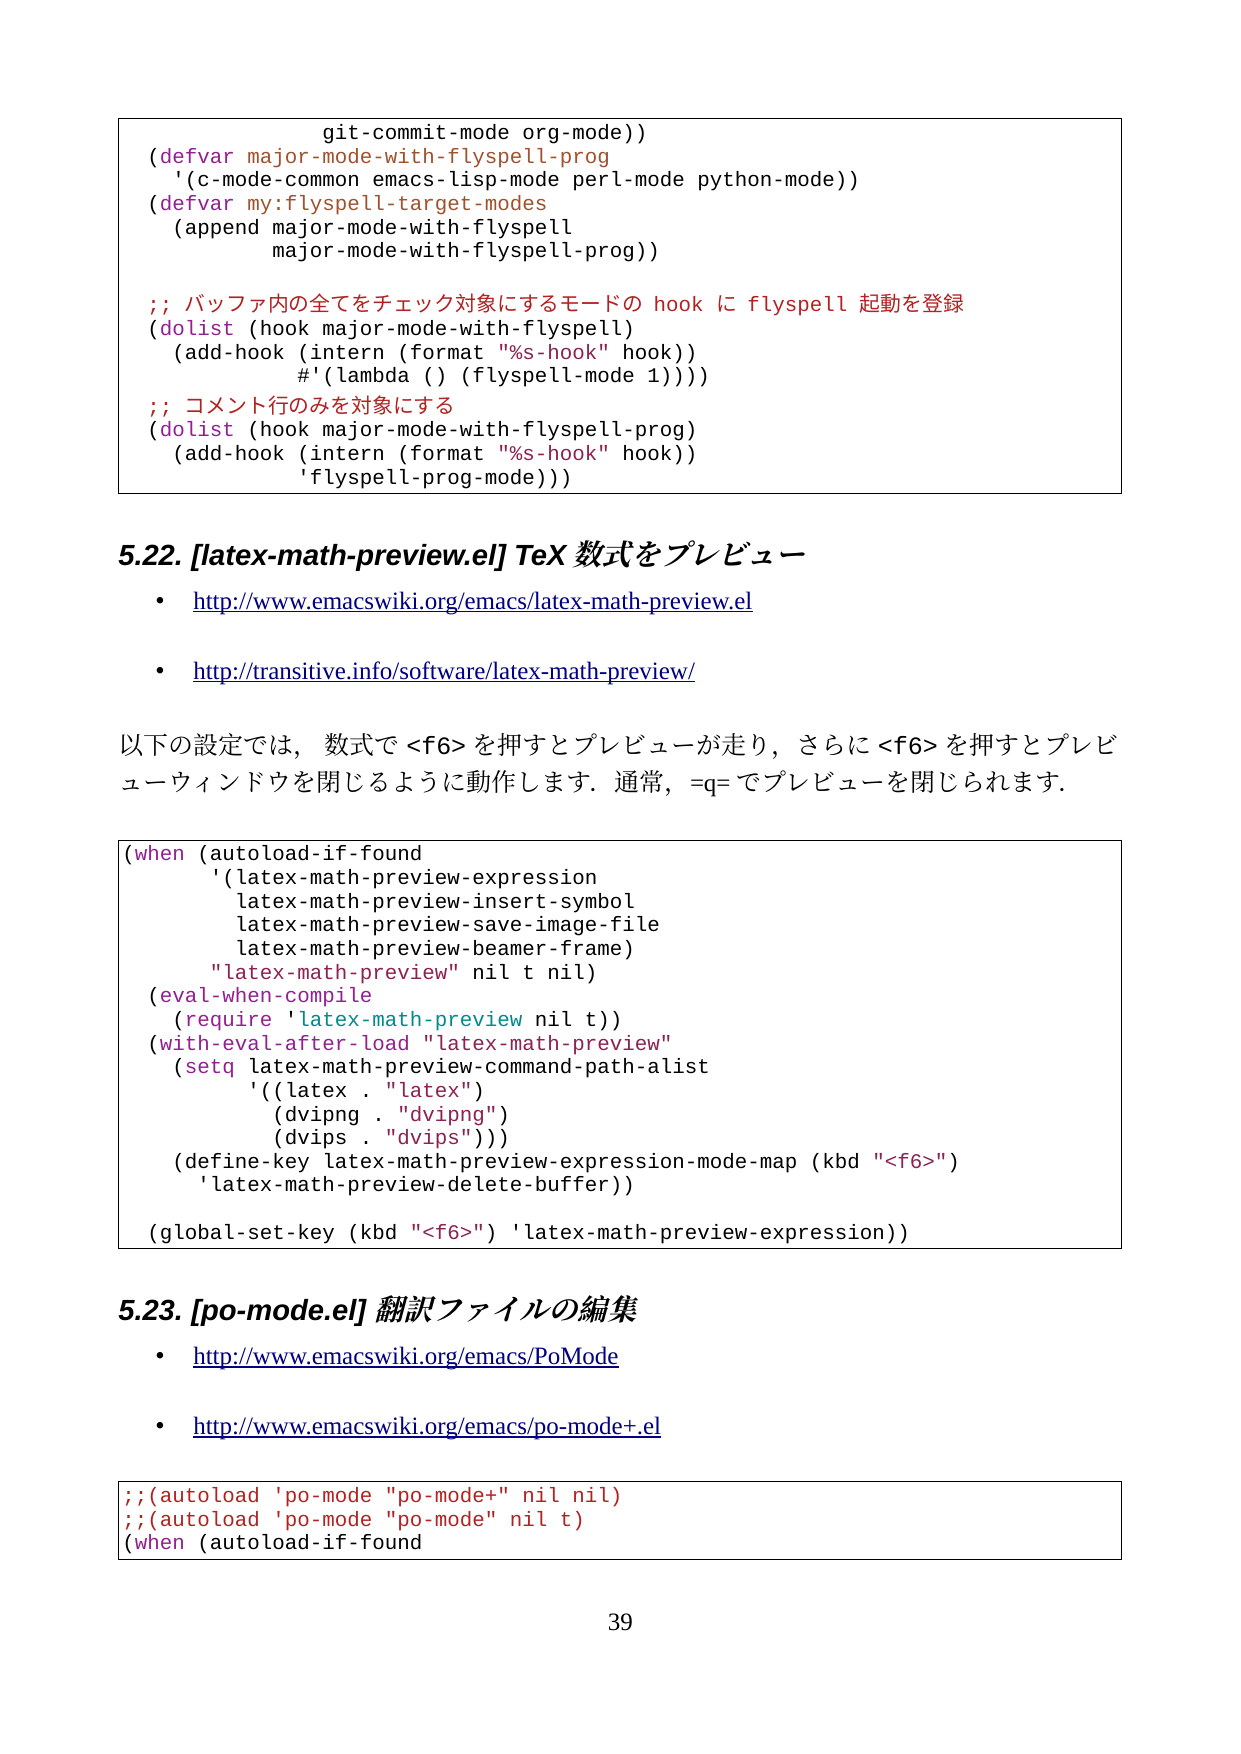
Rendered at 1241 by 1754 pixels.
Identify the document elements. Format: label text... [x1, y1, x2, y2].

text latex-math-preview-save-image-file [119, 910, 1121, 934]
text (with-eval-after-load "latex-math-preview" [119, 1029, 1121, 1052]
text (defvar major-mode-with-flyspell-prog [119, 142, 1121, 165]
text latex-math-preview-beamer-frame) [119, 934, 1121, 958]
text (require 'latex-math-preview nil t)) [119, 1005, 1121, 1029]
text git-commit-mode org-mode)) [119, 119, 1121, 142]
text '(latex-math-preview-expression [119, 863, 1121, 887]
text (define-key latex-math-preview-expression-mode-map (kbd "<f6>") [119, 1147, 1121, 1171]
text ;;(autoload 'po-mode "po-mode+" nil nil) [119, 1482, 1121, 1505]
text (when (autoload-if-found [119, 1528, 1121, 1559]
text (when (autoload-if-found [119, 841, 1121, 863]
text major-mode-with-flyspell-prog)) [119, 236, 1121, 260]
text (dolist (hook major-mode-with-flyspell-prog) [119, 415, 1121, 439]
text ;; バッファ内の全てをチェック対象にするモードの hook に flyspell 起動を登録 [119, 284, 1121, 314]
text "latex-math-preview" nil t nil) [119, 958, 1121, 981]
text (setq latex-math-preview-command-path-alist [119, 1052, 1121, 1076]
text 'flyspell-prog-mode))) [119, 463, 1121, 493]
text (defvar my:flyspell-target-modes [119, 189, 1121, 213]
text #'(lambda () (flyspell-mode 1)))) [119, 361, 1121, 385]
text (append major-mode-with-flyspell [119, 213, 1121, 236]
list http://www.emacswiki.org/emacs/PoMode [156, 1341, 1122, 1399]
text ;;(autoload 'po-mode "po-mode" nil t) [119, 1505, 1121, 1528]
list http://www.emacswiki.org/emacs/po-mode+.el [156, 1411, 1122, 1469]
list http://www.emacswiki.org/emacs/latex-math-preview.el [156, 586, 1122, 643]
text (dolist (hook major-mode-with-flyspell) [119, 314, 1121, 338]
text 'latex-math-preview-delete-buffer)) [119, 1171, 1121, 1194]
text '((latex . "latex") [119, 1076, 1121, 1099]
text ;; コメント行のみを対象にする [119, 385, 1121, 415]
text (dvipng . "dvipng") [119, 1099, 1121, 1123]
text (add-hook (intern (format "%s-hook" hook)) [119, 338, 1121, 361]
text (eval-when-compile [119, 981, 1121, 1005]
subtitle [po-mode.el] 翻訳ファイルの編集 [118, 1287, 1122, 1329]
list http://transitive.info/software/latex-math-preview/ [156, 656, 1122, 713]
text (add-hook (intern (format "%s-hook" hook)) [119, 439, 1121, 463]
text latex-math-preview-insert-symbol [119, 887, 1121, 910]
text (global-set-key (kbd "<f6>") 'latex-math-preview-expression)) [119, 1218, 1121, 1248]
text 以下の設定では， 数式で <f6> を押すとプレビューが走り，さらに <f6> を押すとプレビューウィンドウを閉じるように動作します．通常，=q= でプレビューを閉じられます． [118, 726, 1122, 827]
subtitle [latex-math-preview.el] TeX数式をプレビュー [118, 532, 1122, 573]
text '(c-mode-common emacs-lisp-mode perl-mode python-mode)) [119, 165, 1121, 189]
text (dvips . "dvips"))) [119, 1123, 1121, 1147]
